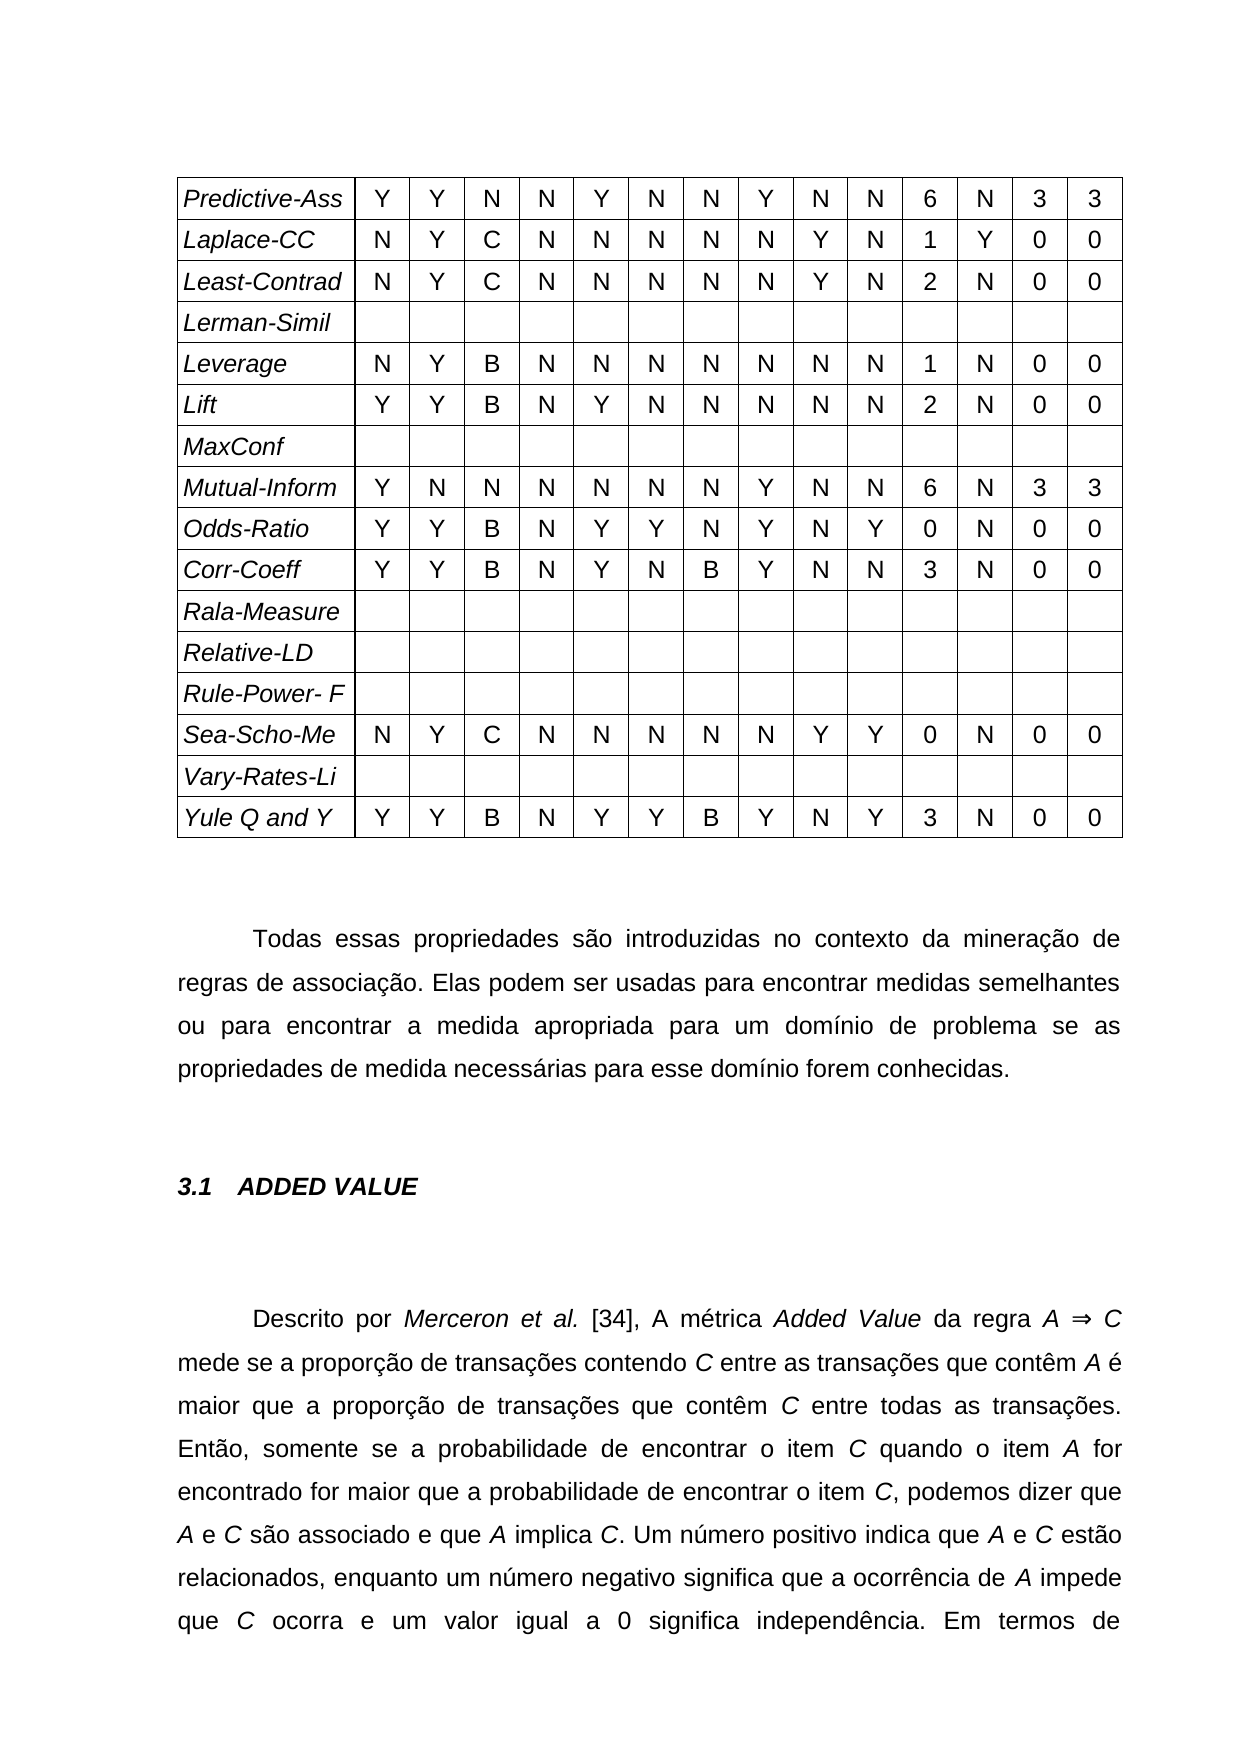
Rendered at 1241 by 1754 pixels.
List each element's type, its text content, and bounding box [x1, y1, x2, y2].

table_cell [410, 302, 464, 342]
table_cell N [465, 178, 519, 218]
subtitle ADDED VALUE [177, 1172, 1122, 1201]
table_cell Corr-Coeff [178, 550, 354, 590]
table_cell N [520, 385, 573, 425]
table_cell [739, 756, 793, 796]
table_cell [465, 673, 519, 713]
table_cell [1013, 302, 1067, 342]
table_cell N [848, 385, 902, 425]
table_cell N [520, 261, 573, 301]
table_cell 3 [1068, 178, 1122, 218]
table_cell 0 [1013, 715, 1067, 755]
table_cell [410, 426, 464, 466]
table_cell [629, 673, 683, 713]
table_cell Y [794, 715, 847, 755]
table_cell [465, 426, 519, 466]
table_cell Y [356, 467, 409, 507]
table_cell [958, 426, 1012, 466]
table_cell [465, 302, 519, 342]
table_cell [410, 591, 464, 631]
text Descrito por Merceron et al. [34], A métrica Added Value da regra A ⇒ C mede se a proporção de transações contendo C entre as transações que contêm A é maior que a proporção de transações que contêm C entre todas as transações. Então, somente se a probabilidade de encontrar o item C quando o item A for encontrado for maior que a probabilidade de encontrar o item C, podemos dizer que A e C são associado e que A implica C. Um número positivo indica que A e C estão relacionados, enquanto um número negativo significa que a ocorrência de A impede que C ocorra e um valor igual a 0 significa independência. Em termos de [177, 1304, 1122, 1635]
table_cell N [794, 178, 847, 218]
table_cell [1068, 591, 1122, 631]
table_cell Lift [178, 385, 354, 425]
table_cell 3 [1068, 467, 1122, 507]
table_cell 0 [1068, 508, 1122, 548]
table_cell N [739, 385, 793, 425]
table_cell Laplace-CC [178, 220, 354, 260]
table_cell N [958, 467, 1012, 507]
table_cell N [629, 385, 683, 425]
table_cell N [794, 385, 847, 425]
table_cell N [629, 178, 683, 218]
table_cell [629, 591, 683, 631]
table_cell [410, 673, 464, 713]
table_cell [684, 426, 738, 466]
table_cell [574, 591, 628, 631]
table_cell N [629, 343, 683, 383]
table_cell C [465, 261, 519, 301]
table_cell Mutual-Inform [178, 467, 354, 507]
table_cell [465, 591, 519, 631]
table_cell [958, 632, 1012, 672]
table_cell [1068, 673, 1122, 713]
table_cell Y [629, 508, 683, 548]
table_cell [1013, 426, 1067, 466]
table_cell B [465, 508, 519, 548]
table_cell N [684, 220, 738, 260]
table_cell Rala-Measure [178, 591, 354, 631]
table_cell Y [410, 343, 464, 383]
table_cell 6 [903, 178, 957, 218]
table_cell [520, 591, 573, 631]
table_cell 0 [1013, 550, 1067, 590]
table_cell [903, 426, 957, 466]
table_cell Leverage [178, 343, 354, 383]
table_cell N [574, 220, 628, 260]
table_cell [684, 591, 738, 631]
table_cell Least-Contrad [178, 261, 354, 301]
table_cell N [739, 261, 793, 301]
table_cell [958, 756, 1012, 796]
table_cell N [684, 178, 738, 218]
table_cell N [356, 343, 409, 383]
table_cell N [629, 261, 683, 301]
table_cell Y [574, 178, 628, 218]
table_cell N [629, 467, 683, 507]
table_cell Y [410, 178, 464, 218]
table_cell N [574, 261, 628, 301]
table_cell [574, 302, 628, 342]
table_cell Y [410, 550, 464, 590]
table_cell N [520, 343, 573, 383]
table_cell N [520, 715, 573, 755]
table_cell 2 [903, 261, 957, 301]
table_cell Lerman-Simil [178, 302, 354, 342]
table_cell Y [739, 178, 793, 218]
table_cell B [465, 797, 519, 837]
table_cell [574, 632, 628, 672]
table_cell Y [356, 385, 409, 425]
table_cell N [629, 715, 683, 755]
table_cell N [848, 178, 902, 218]
table_cell Y [574, 508, 628, 548]
table_cell 0 [1013, 343, 1067, 383]
table_cell 0 [1068, 797, 1122, 837]
table_cell N [629, 550, 683, 590]
table_cell Odds-Ratio [178, 508, 354, 548]
table_cell N [848, 343, 902, 383]
table_cell [1013, 673, 1067, 713]
table_cell 0 [1068, 385, 1122, 425]
table_cell [629, 302, 683, 342]
table_cell Y [410, 385, 464, 425]
table_cell Y [739, 797, 793, 837]
table_cell [903, 591, 957, 631]
table_cell N [848, 467, 902, 507]
table_cell N [684, 343, 738, 383]
table_cell [356, 673, 409, 713]
table_cell [684, 756, 738, 796]
table_cell [574, 426, 628, 466]
table_cell [520, 756, 573, 796]
table_cell N [794, 467, 847, 507]
table_cell Y [410, 220, 464, 260]
table_cell [356, 591, 409, 631]
table_cell [574, 756, 628, 796]
table_cell N [958, 550, 1012, 590]
table_cell 1 [903, 343, 957, 383]
table_cell N [574, 467, 628, 507]
table_cell [356, 632, 409, 672]
table_cell Y [410, 508, 464, 548]
table_cell N [465, 467, 519, 507]
table_cell N [684, 261, 738, 301]
table_cell [574, 673, 628, 713]
table_cell [410, 632, 464, 672]
table_cell C [465, 715, 519, 755]
table_cell Predictive-Ass [178, 178, 354, 218]
table_cell [1013, 756, 1067, 796]
table_cell Relative-LD [178, 632, 354, 672]
table_cell 0 [1013, 797, 1067, 837]
table_cell [629, 756, 683, 796]
table_cell [903, 756, 957, 796]
table_cell Y [410, 261, 464, 301]
table_cell [520, 632, 573, 672]
table_cell [465, 756, 519, 796]
table_cell Y [739, 550, 793, 590]
table_cell [958, 673, 1012, 713]
table_cell B [684, 797, 738, 837]
table_cell B [465, 343, 519, 383]
table_cell [356, 756, 409, 796]
table_cell [958, 302, 1012, 342]
table_cell [848, 591, 902, 631]
table_cell [739, 591, 793, 631]
table_cell 3 [903, 797, 957, 837]
table_cell 0 [903, 715, 957, 755]
table_cell N [520, 797, 573, 837]
table_cell N [684, 715, 738, 755]
table_cell [1068, 632, 1122, 672]
table_cell N [958, 343, 1012, 383]
table_cell 0 [903, 508, 957, 548]
table_cell N [574, 715, 628, 755]
table_cell Y [958, 220, 1012, 260]
table_cell [958, 591, 1012, 631]
table_cell B [465, 550, 519, 590]
table_cell B [465, 385, 519, 425]
table_cell [356, 302, 409, 342]
table_cell [848, 756, 902, 796]
table_cell Y [574, 385, 628, 425]
table_cell [1068, 426, 1122, 466]
table_cell [848, 673, 902, 713]
table_cell [848, 632, 902, 672]
table_cell N [958, 178, 1012, 218]
table_cell [794, 302, 847, 342]
table_cell Yule Q and Y [178, 797, 354, 837]
table_cell N [574, 343, 628, 383]
table_cell N [739, 220, 793, 260]
table_cell Y [848, 715, 902, 755]
table_cell Y [629, 797, 683, 837]
table_cell 2 [903, 385, 957, 425]
table_cell [1013, 632, 1067, 672]
table_cell Y [794, 220, 847, 260]
table_cell [739, 426, 793, 466]
text Todas essas propriedades são introduzidas no contexto da mineração de regras de associação. Elas podem ser usadas para encontrar medidas semelhantes ou para encontrar a medida apropriada para um domínio de problema se as propriedades de medida necessárias para esse domínio forem conhecidas. [177, 924, 1122, 1083]
table_cell N [958, 715, 1012, 755]
table_cell [794, 673, 847, 713]
table_cell [629, 632, 683, 672]
table_cell [356, 426, 409, 466]
table_cell N [520, 467, 573, 507]
table_cell Y [848, 797, 902, 837]
table_cell B [684, 550, 738, 590]
table_cell 0 [1013, 385, 1067, 425]
table_cell N [848, 550, 902, 590]
table_cell [739, 673, 793, 713]
table_cell Y [410, 715, 464, 755]
table_cell N [629, 220, 683, 260]
table_cell [794, 591, 847, 631]
table_cell [410, 756, 464, 796]
table_cell 0 [1068, 261, 1122, 301]
table_cell N [356, 715, 409, 755]
table_cell Y [574, 797, 628, 837]
table_cell N [739, 343, 793, 383]
table_cell N [684, 508, 738, 548]
table_cell [684, 632, 738, 672]
table_cell N [739, 715, 793, 755]
table_cell N [520, 550, 573, 590]
table_cell [629, 426, 683, 466]
table_cell Y [356, 550, 409, 590]
table_cell C [465, 220, 519, 260]
table_cell [794, 426, 847, 466]
table_cell 0 [1068, 715, 1122, 755]
table_cell [465, 632, 519, 672]
table_cell N [684, 467, 738, 507]
table_cell N [958, 261, 1012, 301]
table_cell N [794, 508, 847, 548]
table_cell 0 [1013, 508, 1067, 548]
table_cell [848, 302, 902, 342]
table_cell N [794, 550, 847, 590]
table_cell 3 [1013, 467, 1067, 507]
table_cell Y [356, 508, 409, 548]
table_cell Y [739, 508, 793, 548]
table_cell N [356, 261, 409, 301]
table_cell N [410, 467, 464, 507]
table_cell N [794, 797, 847, 837]
table_cell N [794, 343, 847, 383]
table_cell Rule-Power- F [178, 673, 354, 713]
table_cell N [958, 385, 1012, 425]
table_cell Vary-Rates-Li [178, 756, 354, 796]
table_cell [1013, 591, 1067, 631]
table_cell Y [848, 508, 902, 548]
table_cell N [684, 385, 738, 425]
table_cell N [958, 797, 1012, 837]
table_cell Y [739, 467, 793, 507]
table_cell 6 [903, 467, 957, 507]
table_cell Sea-Scho-Me [178, 715, 354, 755]
table_cell N [520, 178, 573, 218]
table_cell Y [410, 797, 464, 837]
table_cell N [958, 508, 1012, 548]
table_cell N [520, 508, 573, 548]
table_cell Y [356, 797, 409, 837]
table_cell [848, 426, 902, 466]
table_cell Y [356, 178, 409, 218]
table_cell [1068, 756, 1122, 796]
table_cell Y [574, 550, 628, 590]
table_cell [903, 632, 957, 672]
table_cell 0 [1068, 220, 1122, 260]
table_cell [520, 302, 573, 342]
table_cell [684, 302, 738, 342]
table_cell 3 [903, 550, 957, 590]
table_cell MaxConf [178, 426, 354, 466]
table_cell 0 [1068, 343, 1122, 383]
table_cell N [848, 220, 902, 260]
table_cell Y [794, 261, 847, 301]
table_cell 0 [1013, 220, 1067, 260]
table_cell N [848, 261, 902, 301]
table_cell N [520, 220, 573, 260]
table_cell [739, 632, 793, 672]
table_cell [739, 302, 793, 342]
table_cell [903, 673, 957, 713]
table_cell 0 [1068, 550, 1122, 590]
table_cell [684, 673, 738, 713]
table_cell 3 [1013, 178, 1067, 218]
table_cell [794, 756, 847, 796]
table_cell N [356, 220, 409, 260]
table_cell [794, 632, 847, 672]
table_cell [520, 426, 573, 466]
table_cell 0 [1013, 261, 1067, 301]
table_cell [1068, 302, 1122, 342]
table_cell 1 [903, 220, 957, 260]
table_cell [903, 302, 957, 342]
table_cell [520, 673, 573, 713]
